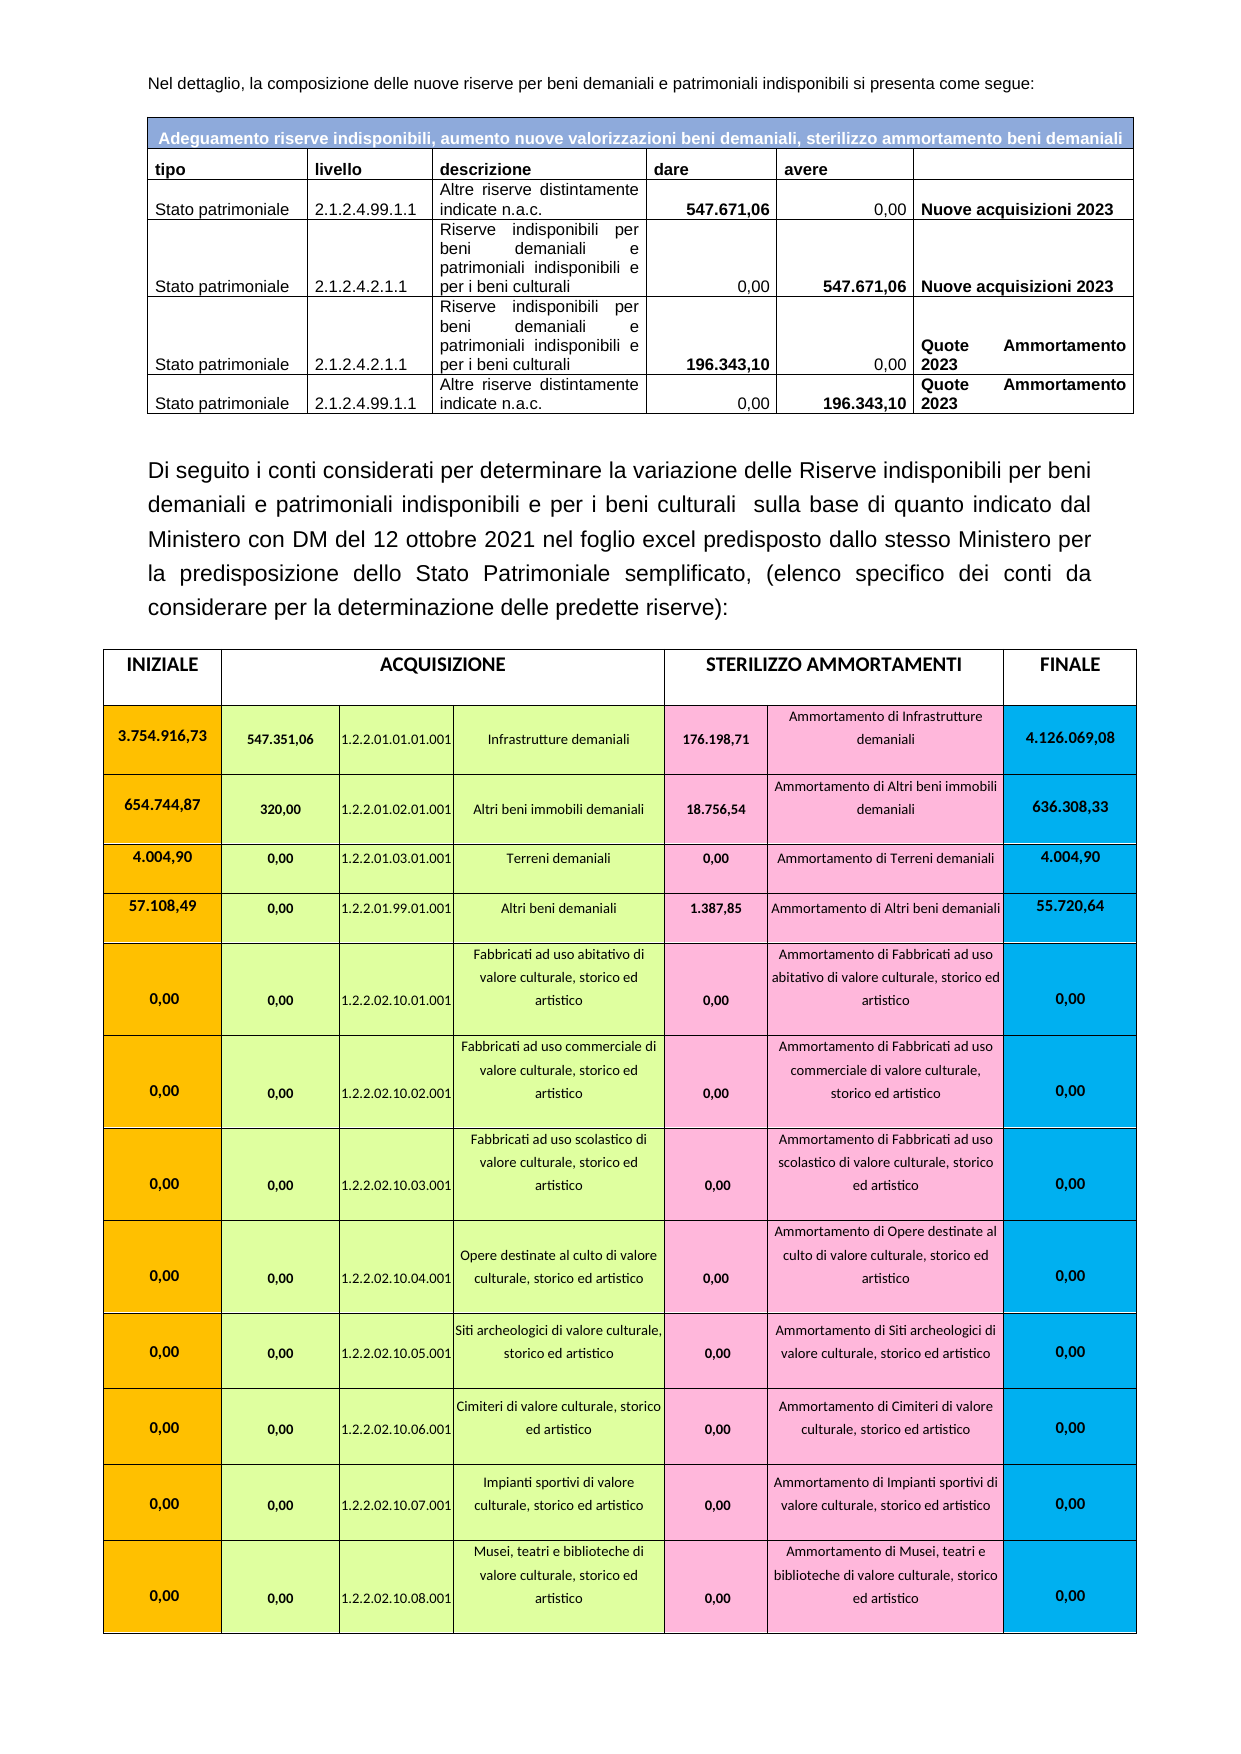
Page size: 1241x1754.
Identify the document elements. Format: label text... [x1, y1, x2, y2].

table_cell 1.2.2.02.10.06.001 [340, 1389, 453, 1464]
table_cell Altre riserve distintamente indicate n.a.c. [433, 180, 646, 218]
table_cell 196.343,10 [647, 297, 776, 374]
table_cell 0,00 [104, 1314, 221, 1388]
table_cell Fabbricati ad uso scolastico di valore culturale, storico ed artistico [454, 1129, 664, 1220]
table_cell 2.1.2.4.2.1.1 [308, 220, 432, 296]
text Di seguito i conti considerati per determinare la variazione delle Riserve indisponibili per beni demaniali e patrimoniali indisponibili e per i beni culturali sulla base di quanto indicato dal Ministero con DM del 12 ottobre 2021 nel foglio excel predisposto dallo stesso Ministero per la predisposizione dello Stato Patrimoniale semplificato, (elenco specifico dei conti da considerare per la determinazione delle predette riserve): [148, 457, 1092, 620]
table_cell 0,00 [1004, 1129, 1136, 1220]
table_cell 0,00 [104, 1129, 221, 1220]
table_cell Ammortamento di Altri beni immobili demaniali [768, 775, 1003, 843]
table_cell [914, 149, 1133, 179]
table_header FINALE [1004, 650, 1136, 705]
table_cell 1.2.2.02.10.04.001 [340, 1221, 453, 1312]
table_cell 176.198,71 [665, 706, 767, 774]
table_cell 636.308,33 [1004, 775, 1136, 843]
table_cell 4.004,90 [104, 845, 221, 893]
table_cell tipo [148, 149, 307, 179]
table_cell Ammortamento di Musei, teatri e biblioteche di valore culturale, storico ed artistico [768, 1541, 1003, 1632]
table_cell 2.1.2.4.2.1.1 [308, 297, 432, 374]
table_cell Ammortamento di Terreni demaniali [768, 845, 1003, 893]
table_cell Musei, teatri e biblioteche di valore culturale, storico ed artistico [454, 1541, 664, 1632]
table_cell 3.754.916,73 [104, 706, 221, 774]
table_cell 1.387,85 [665, 894, 767, 942]
table_cell 547.351,06 [222, 706, 339, 774]
table_cell 0,00 [647, 220, 776, 296]
table_cell Stato patrimoniale [148, 297, 307, 374]
table_header ACQUISIZIONE [222, 650, 664, 705]
table_cell 1.2.2.01.99.01.001 [340, 894, 453, 942]
table_cell avere [777, 149, 913, 179]
table_cell 1.2.2.02.10.05.001 [340, 1314, 453, 1388]
table_cell 0,00 [222, 1221, 339, 1312]
table_cell 0,00 [665, 1541, 767, 1632]
table_cell 0,00 [104, 1036, 221, 1127]
table_cell 547.671,06 [647, 180, 776, 218]
table_cell Riserve indisponibili per beni demaniali e patrimoniali indisponibili e per i beni culturali [433, 297, 646, 374]
table_cell 1.2.2.02.10.07.001 [340, 1465, 453, 1540]
table_cell 0,00 [222, 1541, 339, 1632]
table_cell 0,00 [665, 1221, 767, 1312]
table_cell Infrastrutture demaniali [454, 706, 664, 774]
table_cell 2.1.2.4.99.1.1 [308, 180, 432, 218]
table_cell Altre riserve distintamente indicate n.a.c. [433, 375, 646, 413]
table_cell Impianti sportivi di valore culturale, storico ed artistico [454, 1465, 664, 1540]
table_cell Riserve indisponibili per beni demaniali e patrimoniali indisponibili e per i beni culturali [433, 220, 646, 296]
table_cell 0,00 [1004, 1541, 1136, 1632]
table_cell 0,00 [222, 845, 339, 893]
table_cell Ammortamento di Infrastrutture demaniali [768, 706, 1003, 774]
table_cell Cimiteri di valore culturale, storico ed artistico [454, 1389, 664, 1464]
table_cell 0,00 [222, 1314, 339, 1388]
table_cell livello [308, 149, 432, 179]
table_cell 0,00 [104, 1221, 221, 1312]
table_cell 0,00 [104, 1389, 221, 1464]
table_cell Altri beni immobili demaniali [454, 775, 664, 843]
table_cell Stato patrimoniale [148, 180, 307, 218]
table_cell Altri beni demaniali [454, 894, 664, 942]
table_cell 0,00 [665, 845, 767, 893]
table_cell Fabbricati ad uso abitativo di valore culturale, storico ed artistico [454, 944, 664, 1035]
table_cell 0,00 [222, 894, 339, 942]
table_cell 0,00 [104, 1465, 221, 1540]
table_cell 0,00 [665, 1314, 767, 1388]
table_cell 0,00 [1004, 1221, 1136, 1312]
table_cell 57.108,49 [104, 894, 221, 942]
table_cell 654.744,87 [104, 775, 221, 843]
table_cell 196.343,10 [777, 375, 913, 413]
table_cell Nuove acquisizioni 2023 [914, 180, 1133, 218]
table_cell 1.2.2.01.02.01.001 [340, 775, 453, 843]
table_cell Terreni demaniali [454, 845, 664, 893]
table_cell 0,00 [1004, 944, 1136, 1035]
table_cell 0,00 [222, 1129, 339, 1220]
table_header Adeguamento riserve indisponibili, aumento nuove valorizzazioni beni demaniali, sterilizzo ammortamento beni demaniali [148, 118, 1133, 148]
table_cell 1.2.2.02.10.03.001 [340, 1129, 453, 1220]
table_header INIZIALE [104, 650, 221, 705]
table_cell 4.004,90 [1004, 845, 1136, 893]
table_cell descrizione [433, 149, 646, 179]
table_cell Opere destinate al culto di valore culturale, storico ed artistico [454, 1221, 664, 1312]
table_cell 1.2.2.02.10.08.001 [340, 1541, 453, 1632]
table_cell 0,00 [104, 944, 221, 1035]
table_cell Fabbricati ad uso commerciale di valore culturale, storico ed artistico [454, 1036, 664, 1127]
table_cell 0,00 [222, 1465, 339, 1540]
table_cell 1.2.2.01.01.01.001 [340, 706, 453, 774]
table_cell Stato patrimoniale [148, 220, 307, 296]
table_cell 0,00 [777, 297, 913, 374]
table_cell 0,00 [665, 944, 767, 1035]
table_cell Quote Ammortamento 2023 [914, 375, 1133, 413]
table_cell Nuove acquisizioni 2023 [914, 220, 1133, 296]
table_cell Stato patrimoniale [148, 375, 307, 413]
table_cell 0,00 [665, 1465, 767, 1540]
table_cell 0,00 [1004, 1389, 1136, 1464]
table_cell Siti archeologici di valore culturale, storico ed artistico [454, 1314, 664, 1388]
table_cell Ammortamento di Fabbricati ad uso scolastico di valore culturale, storico ed artistico [768, 1129, 1003, 1220]
table_cell 0,00 [665, 1036, 767, 1127]
table_cell 1.2.2.02.10.02.001 [340, 1036, 453, 1127]
table_cell 0,00 [665, 1389, 767, 1464]
table_cell 18.756,54 [665, 775, 767, 843]
table_cell Ammortamento di Fabbricati ad uso commerciale di valore culturale, storico ed artistico [768, 1036, 1003, 1127]
table_cell 55.720,64 [1004, 894, 1136, 942]
table_cell Quote Ammortamento 2023 [914, 297, 1133, 374]
table_cell 2.1.2.4.99.1.1 [308, 375, 432, 413]
table_cell 0,00 [665, 1129, 767, 1220]
table_cell Ammortamento di Opere destinate al culto di valore culturale, storico ed artistico [768, 1221, 1003, 1312]
table_cell 4.126.069,08 [1004, 706, 1136, 774]
table_cell Ammortamento di Altri beni demaniali [768, 894, 1003, 942]
table_cell Ammortamento di Siti archeologici di valore culturale, storico ed artistico [768, 1314, 1003, 1388]
table_cell Ammortamento di Impianti sportivi di valore culturale, storico ed artistico [768, 1465, 1003, 1540]
table_cell 0,00 [1004, 1465, 1136, 1540]
table_cell 320,00 [222, 775, 339, 843]
table_cell 0,00 [222, 1036, 339, 1127]
table_cell 1.2.2.02.10.01.001 [340, 944, 453, 1035]
table_cell 0,00 [647, 375, 776, 413]
table_cell 0,00 [104, 1541, 221, 1632]
text Nel dettaglio, la composizione delle nuove riserve per beni demaniali e patrimoniali indisponibili si presenta come segue: [148, 74, 1092, 93]
table_cell 1.2.2.01.03.01.001 [340, 845, 453, 893]
table_cell 0,00 [1004, 1314, 1136, 1388]
table_cell dare [647, 149, 776, 179]
table_cell Ammortamento di Cimiteri di valore culturale, storico ed artistico [768, 1389, 1003, 1464]
table_cell 0,00 [222, 1389, 339, 1464]
table_cell Ammortamento di Fabbricati ad uso abitativo di valore culturale, storico ed artistico [768, 944, 1003, 1035]
table_cell 0,00 [777, 180, 913, 218]
table_cell 0,00 [222, 944, 339, 1035]
table_cell 547.671,06 [777, 220, 913, 296]
table_header STERILIZZO AMMORTAMENTI [665, 650, 1003, 705]
table_cell 0,00 [1004, 1036, 1136, 1127]
